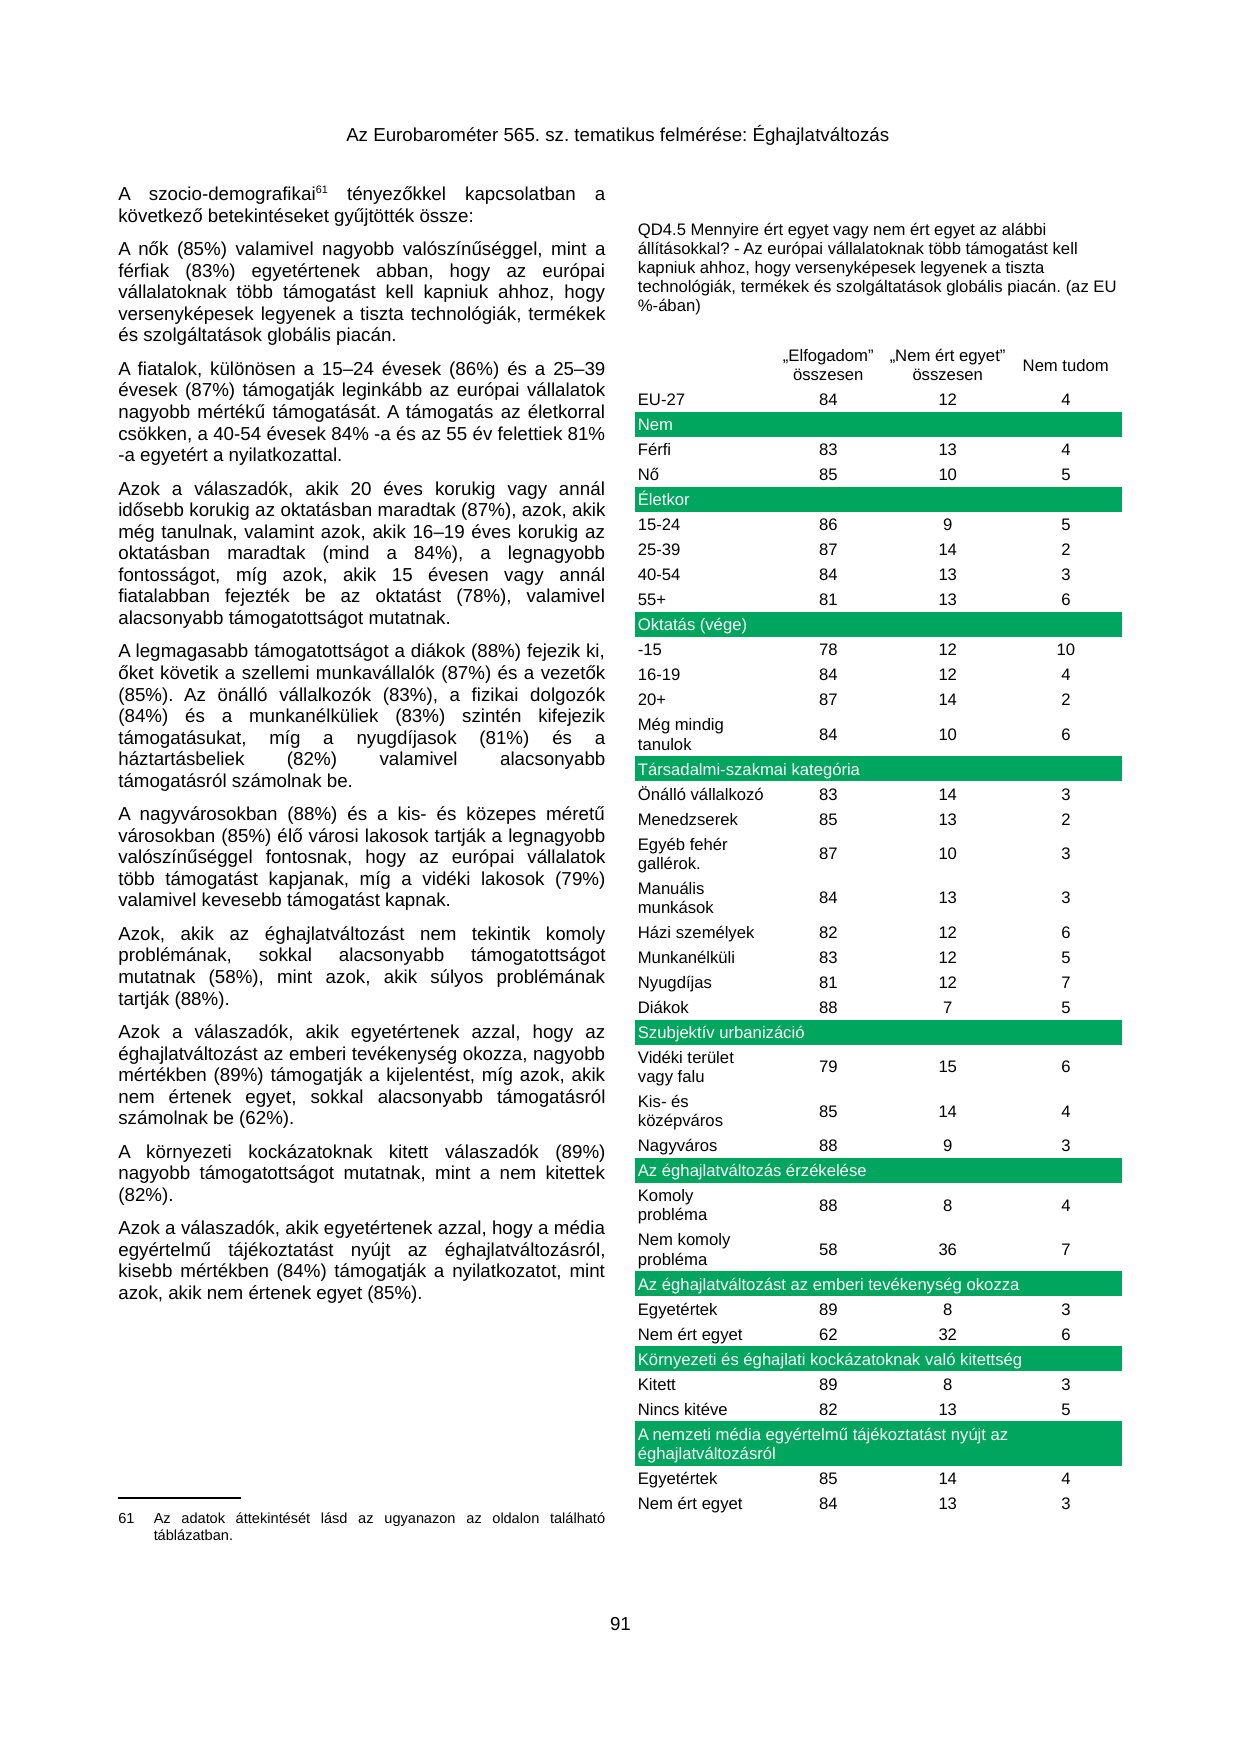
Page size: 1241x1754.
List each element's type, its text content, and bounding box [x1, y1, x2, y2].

table_cell 78 [770, 637, 886, 662]
table_cell 82 [770, 1396, 886, 1421]
table_cell 7 [1009, 1227, 1122, 1271]
table_cell Diákok [635, 995, 770, 1020]
table_cell 4 [1009, 437, 1122, 462]
table_cell 12 [886, 637, 1009, 662]
table_cell Nő [635, 462, 770, 487]
text Azok, akik az éghajlatváltozást nem tekintik komoly problémának, sokkal alacsonyabb támogatottságot mutatnak (58%), mint azok, akik súlyos problémának tartják (88%). [118, 923, 605, 1009]
table_cell 20+ [635, 687, 770, 712]
table_cell 83 [770, 945, 886, 970]
table_cell 3 [1009, 562, 1122, 587]
table_cell Egyetértek [635, 1466, 770, 1491]
table_cell 6 [1009, 712, 1122, 756]
table_cell 13 [886, 562, 1009, 587]
table_cell 83 [770, 437, 886, 462]
table_cell 85 [770, 462, 886, 487]
table_cell 2 [1009, 537, 1122, 562]
table_cell 88 [770, 1183, 886, 1227]
table_cell 87 [770, 537, 886, 562]
table_cell [886, 318, 1009, 343]
table_cell 84 [770, 876, 886, 920]
table_cell 9 [886, 1133, 1009, 1158]
table_cell Nem ért egyet [635, 1321, 770, 1346]
table_cell 81 [770, 587, 886, 612]
table_cell 88 [770, 1133, 886, 1158]
table_cell 12 [886, 662, 1009, 687]
table_cell 40-54 [635, 562, 770, 587]
table_cell 82 [770, 920, 886, 945]
text Az adatok áttekintését lásd az ugyanazon az oldalon található táblázatban. [118, 1510, 605, 1543]
table_cell 85 [770, 806, 886, 831]
table_cell Önálló vállalkozó [635, 781, 770, 806]
table_cell 13 [886, 587, 1009, 612]
table_cell 4 [1009, 662, 1122, 687]
table_cell 86 [770, 512, 886, 537]
table_cell 5 [1009, 1396, 1122, 1421]
table_cell „Elfogadom” összesen [770, 343, 886, 387]
table_cell Az éghajlatváltozás érzékelése [635, 1158, 1122, 1183]
table_cell Nyugdíjas [635, 970, 770, 995]
table_cell 32 [886, 1321, 1009, 1346]
table_cell 84 [770, 712, 886, 756]
table_cell 4 [1009, 387, 1122, 412]
table_cell 3 [1009, 831, 1122, 876]
table_cell 12 [886, 945, 1009, 970]
table_cell 3 [1009, 1371, 1122, 1396]
text A környezeti kockázatoknak kitett válaszadók (89%) nagyobb támogatottságot mutatnak, mint a nem kitettek (82%). [118, 1141, 605, 1205]
table_cell [1009, 318, 1122, 343]
table_cell 14 [886, 1466, 1009, 1491]
table_cell [635, 343, 770, 387]
text A legmagasabb támogatottságot a diákok (88%) fejezik ki, őket követik a szellemi munkavállalók (87%) és a vezetők (85%). Az önálló vállalkozók (83%), a fizikai dolgozók (84%) és a munkanélküliek (83%) szintén kifejezik támogatásukat, míg a nyugdíjasok (81%) és a háztartásbeliek (82%) valamivel alacsonyabb támogatásról számolnak be. [118, 640, 605, 791]
table_cell 88 [770, 995, 886, 1020]
table_cell 3 [1009, 1296, 1122, 1321]
table_cell 14 [886, 687, 1009, 712]
table_cell 6 [1009, 1321, 1122, 1346]
table_cell 7 [886, 995, 1009, 1020]
table_cell „Nem ért egyet” összesen [886, 343, 1009, 387]
table_cell 6 [1009, 920, 1122, 945]
table_cell 8 [886, 1371, 1009, 1396]
table_cell 13 [886, 1491, 1009, 1516]
text A szocio-demografikai tényezőkkel kapcsolatban a következő betekintéseket gyűjtötték össze: [118, 183, 605, 226]
table_cell 12 [886, 920, 1009, 945]
table_cell Komoly probléma [635, 1183, 770, 1227]
table_cell EU-27 [635, 387, 770, 412]
table_cell Nincs kitéve [635, 1396, 770, 1421]
table_cell 85 [770, 1089, 886, 1133]
table_cell 8 [886, 1296, 1009, 1321]
table_cell 3 [1009, 781, 1122, 806]
table_cell 5 [1009, 945, 1122, 970]
table_cell 10 [1009, 637, 1122, 662]
table_cell 79 [770, 1045, 886, 1089]
table_cell 14 [886, 537, 1009, 562]
text Azok a válaszadók, akik 20 éves korukig vagy annál idősebb korukig az oktatásban maradtak (87%), azok, akik még tanulnak, valamint azok, akik 16–19 éves korukig az oktatásban maradtak (mind a 84%), a legnagyobb fontosságot, míg azok, akik 15 évesen vagy annál fiatalabban fejezték be az oktatást (78%), valamivel alacsonyabb támogatottságot mutatnak. [118, 477, 605, 628]
table_cell 13 [886, 806, 1009, 831]
table_cell 3 [1009, 1133, 1122, 1158]
table_cell Házi személyek [635, 920, 770, 945]
table_cell -15 [635, 637, 770, 662]
table_cell 5 [1009, 462, 1122, 487]
table_cell 12 [886, 970, 1009, 995]
table_cell 15-24 [635, 512, 770, 537]
text Azok a válaszadók, akik egyetértenek azzal, hogy a média egyértelmű tájékoztatást nyújt az éghajlatváltozásról, kisebb mértékben (84%) támogatják a nyilatkozatot, mint azok, akik nem értenek egyet (85%). [118, 1217, 605, 1303]
table_cell 10 [886, 462, 1009, 487]
table_cell Oktatás (vége) [635, 612, 1122, 637]
table_cell 84 [770, 562, 886, 587]
table_cell 3 [1009, 1491, 1122, 1516]
table_cell A nemzeti média egyértelmű tájékoztatást nyújt az éghajlatváltozásról [635, 1421, 1122, 1466]
table_cell Társadalmi-szakmai kategória [635, 756, 1122, 781]
table_cell 12 [886, 387, 1009, 412]
text A nők (85%) valamivel nagyobb valószínűséggel, mint a férfiak (83%) egyetértenek abban, hogy az európai vállalatoknak több támogatást kell kapniuk ahhoz, hogy versenyképesek legyenek a tiszta technológiák, termékek és szolgáltatások globális piacán. [118, 238, 605, 346]
table_cell 83 [770, 781, 886, 806]
table_cell 9 [886, 512, 1009, 537]
table_cell 6 [1009, 587, 1122, 612]
table_cell 6 [1009, 1045, 1122, 1089]
table_cell 84 [770, 1491, 886, 1516]
table_cell 87 [770, 687, 886, 712]
table_cell Kitett [635, 1371, 770, 1396]
table_cell 8 [886, 1183, 1009, 1227]
table_cell 14 [886, 781, 1009, 806]
table_cell [770, 318, 886, 343]
table_cell 13 [886, 876, 1009, 920]
table_cell 14 [886, 1089, 1009, 1133]
table_cell Nem ért egyet [635, 1491, 770, 1516]
table_cell Vidéki terület vagy falu [635, 1045, 770, 1089]
table_cell 15 [886, 1045, 1009, 1089]
table_cell 10 [886, 831, 1009, 876]
table_cell 13 [886, 437, 1009, 462]
text A nagyvárosokban (88%) és a kis- és közepes méretű városokban (85%) élő városi lakosok tartják a legnagyobb valószínűséggel fontosnak, hogy az európai vállalatok több támogatást kapjanak, míg a vidéki lakosok (79%) valamivel kevesebb támogatást kapnak. [118, 803, 605, 911]
table_cell 85 [770, 1466, 886, 1491]
table_cell Az éghajlatváltozást az emberi tevékenység okozza [635, 1271, 1122, 1296]
table_cell Egyéb fehér gallérok. [635, 831, 770, 876]
table_cell 81 [770, 970, 886, 995]
table_cell Manuális munkások [635, 876, 770, 920]
table_cell Életkor [635, 487, 1122, 512]
table_cell [635, 318, 770, 343]
table_cell 62 [770, 1321, 886, 1346]
table_cell 25-39 [635, 537, 770, 562]
table_cell 10 [886, 712, 1009, 756]
table_cell Szubjektív urbanizáció [635, 1020, 1122, 1045]
table_cell 89 [770, 1371, 886, 1396]
table_cell 2 [1009, 687, 1122, 712]
table_cell Menedzserek [635, 806, 770, 831]
table_cell 3 [1009, 876, 1122, 920]
table_cell 36 [886, 1227, 1009, 1271]
table_cell 4 [1009, 1089, 1122, 1133]
table_header QD4.5 Mennyire ért egyet vagy nem ért egyet az alábbi állításokkal? - Az európai vállalatoknak több támogatást kell kapniuk ahhoz, hogy versenyképesek legyenek a tiszta technológiák, termékek és szolgáltatások globális piacán. (az EU %-ában) [635, 216, 1122, 318]
table_cell 84 [770, 387, 886, 412]
table_cell 87 [770, 831, 886, 876]
table_cell 13 [886, 1396, 1009, 1421]
table_cell 55+ [635, 587, 770, 612]
table_cell Nagyváros [635, 1133, 770, 1158]
table_cell Nem [635, 412, 1122, 437]
table_cell 2 [1009, 806, 1122, 831]
text Azok a válaszadók, akik egyetértenek azzal, hogy az éghajlatváltozást az emberi tevékenység okozza, nagyobb mértékben (89%) támogatják a kijelentést, míg azok, akik nem értenek egyet, sokkal alacsonyabb támogatásról számolnak be (62%). [118, 1021, 605, 1129]
table_cell Munkanélküli [635, 945, 770, 970]
table_cell Kis- és középváros [635, 1089, 770, 1133]
table_cell 58 [770, 1227, 886, 1271]
table_cell Nem komoly probléma [635, 1227, 770, 1271]
table_cell 84 [770, 662, 886, 687]
table_cell 89 [770, 1296, 886, 1321]
table_cell 16-19 [635, 662, 770, 687]
table_cell 5 [1009, 512, 1122, 537]
table_cell 4 [1009, 1183, 1122, 1227]
table_cell Nem tudom [1009, 343, 1122, 387]
table_cell Még mindig tanulok [635, 712, 770, 756]
table_cell Környezeti és éghajlati kockázatoknak való kitettség [635, 1346, 1122, 1371]
table_cell 7 [1009, 970, 1122, 995]
text A fiatalok, különösen a 15–24 évesek (86%) és a 25–39 évesek (87%) támogatják leginkább az európai vállalatok nagyobb mértékű támogatását. A támogatás az életkorral csökken, a 40-54 évesek 84% -a és az 55 év felettiek 81% -a egyetért a nyilatkozattal. [118, 358, 605, 466]
table_cell 4 [1009, 1466, 1122, 1491]
table_cell 5 [1009, 995, 1122, 1020]
table_cell Férfi [635, 437, 770, 462]
table_cell Egyetértek [635, 1296, 770, 1321]
